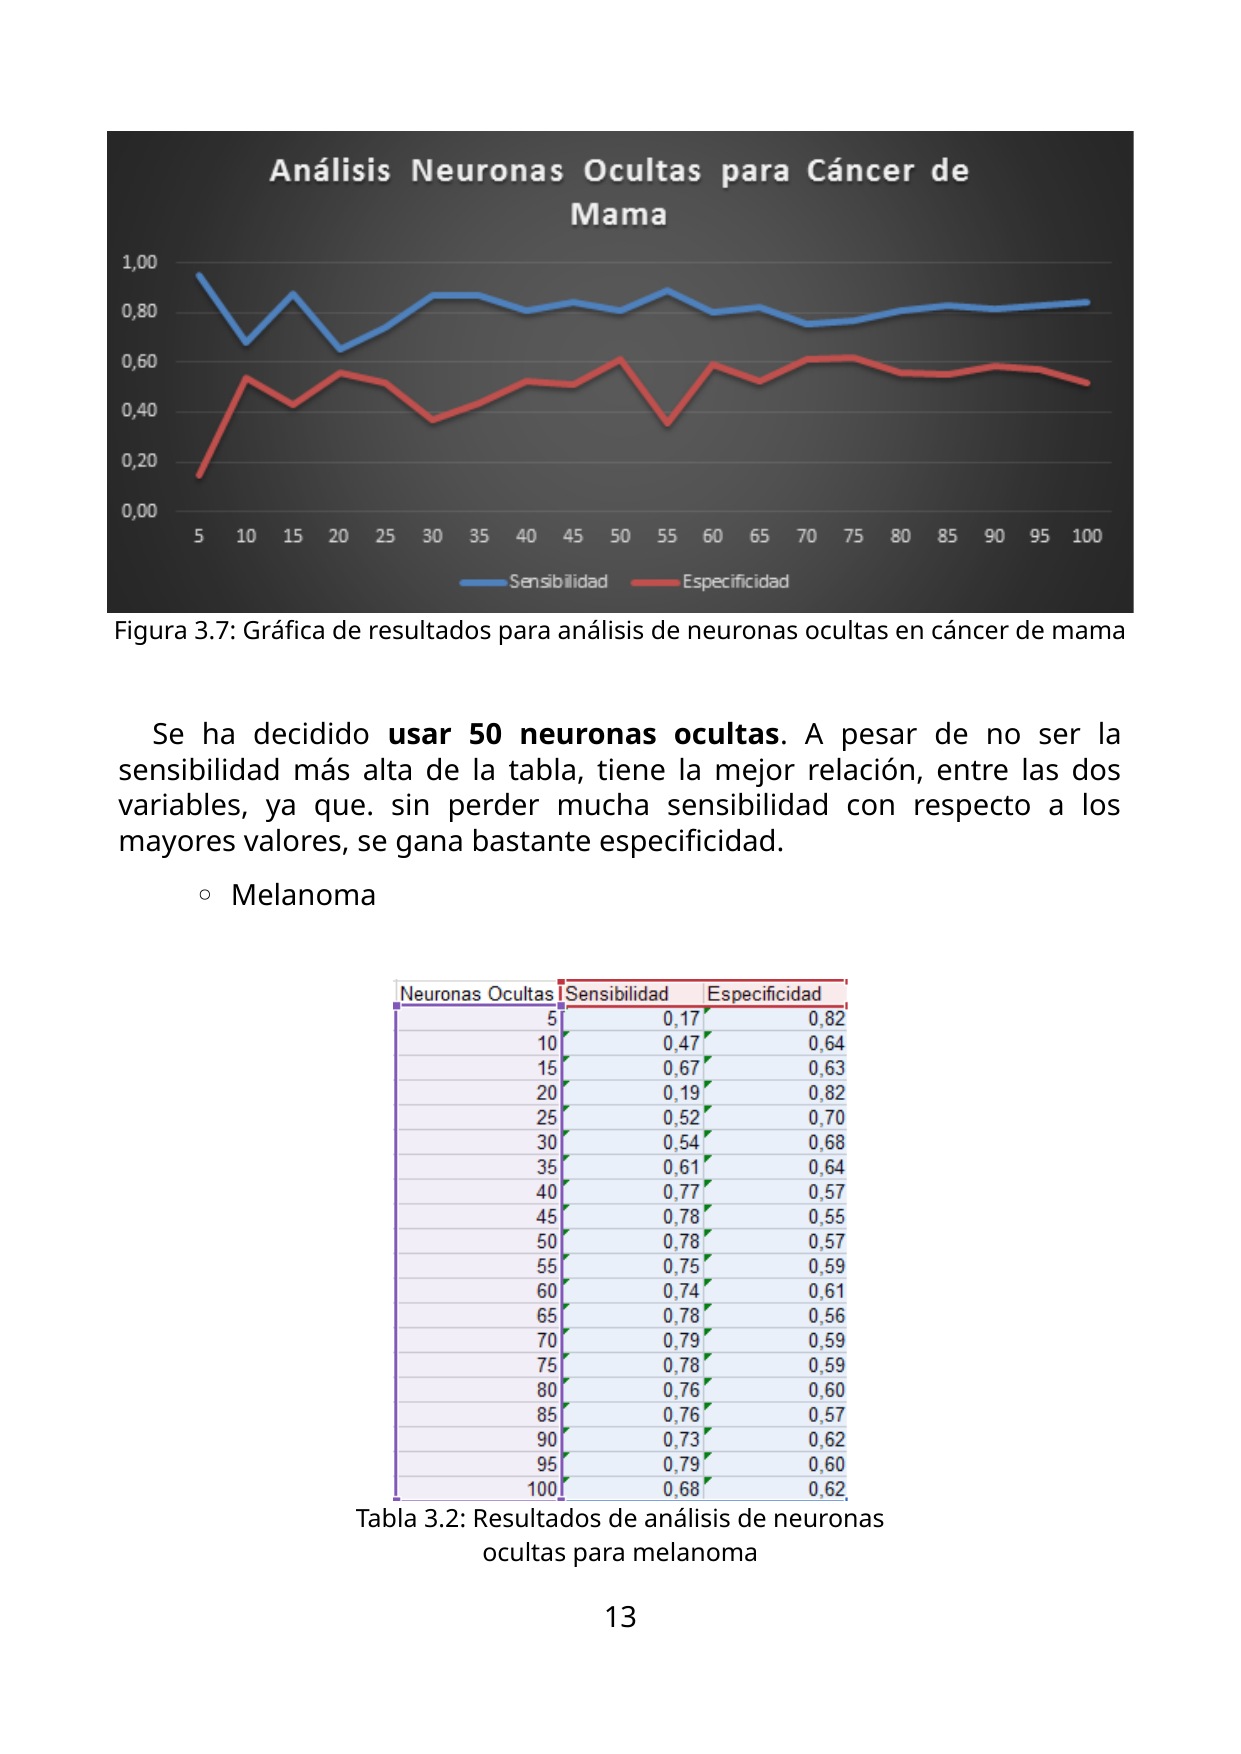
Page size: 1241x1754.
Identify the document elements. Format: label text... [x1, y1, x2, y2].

list Melanoma [193, 875, 1122, 914]
list Figura 3.7: Gráfica de resultados para análisis de neuronas ocultas en cáncer de mama [93, 131, 1147, 647]
text Tabla 3.2: Resultados de análisis de neuronas ocultas para melanoma [313, 979, 927, 1568]
list Se ha decidido usar 50 neuronas ocultas. A pesar de no ser la sensibilidad más alta de la tabla, tiene la mejor relación, entre las dos variables, ya que. sin perder mucha sensibilidad con respecto a los mayores valores, se gana bastante especificidad. [118, 713, 1122, 860]
